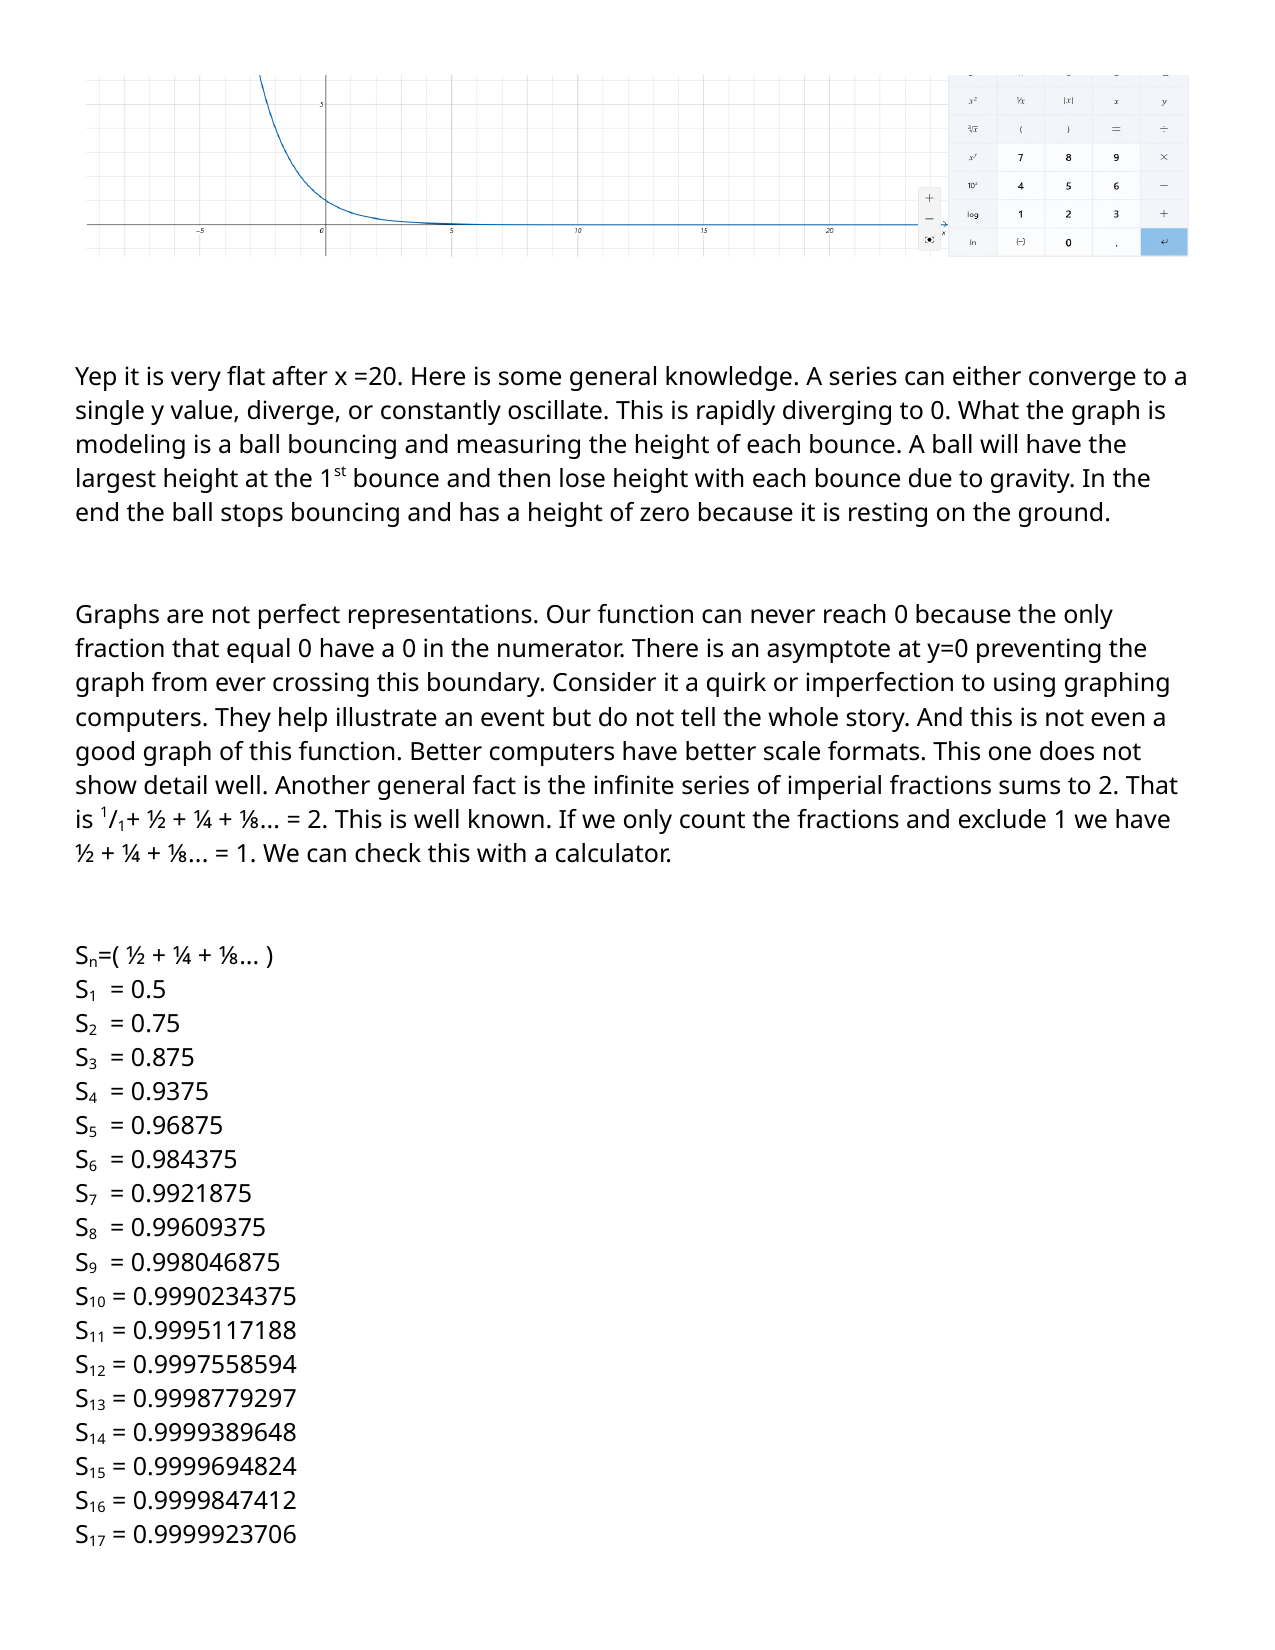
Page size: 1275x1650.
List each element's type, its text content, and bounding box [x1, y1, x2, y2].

text S12 = 0.9997558594 [75, 1346, 1200, 1380]
text S4 = 0.9375 [75, 1074, 1200, 1108]
text S8 = 0.99609375 [75, 1210, 1200, 1244]
text S6 = 0.984375 [75, 1142, 1200, 1176]
text S7 = 0.9921875 [75, 1176, 1200, 1210]
text S2 = 0.75 [75, 1006, 1200, 1040]
text S13 = 0.9998779297 [75, 1380, 1200, 1414]
text S16 = 0.9999847412 [75, 1483, 1200, 1517]
text S9 = 0.998046875 [75, 1244, 1200, 1278]
text S1 = 0.5 [75, 972, 1200, 1006]
text Yep it is very flat after x =20. Here is some general knowledge. A series can either converge to a single y value, diverge, or constantly oscillate. This is rapidly diverging to 0. What the graph is modeling is a ball bouncing and measuring the height of each bounce. A ball will have the largest height at the 1st bounce and then lose height with each bounce due to gravity. In the end the ball stops bouncing and has a height of zero because it is resting on the ground. [75, 358, 1200, 529]
text Graphs are not perfect representations. Our function can never reach 0 because the only fraction that equal 0 have a 0 in the numerator. There is an asymptote at y=0 preventing the graph from ever crossing this boundary. Consider it a quirk or imperfection to using graphing computers. They help illustrate an event but do not tell the whole story. And this is not even a good graph of this function. Better computers have better scale formats. This one does not show detail well. Another general fact is the infinite series of imperial fractions sums to 2. That is 1/1+ ½ + ¼ + ⅛... = 2. This is well known. If we only count the fractions and exclude 1 we have ½ + ¼ + ⅛... = 1. We can check this with a calculator. [75, 597, 1200, 869]
text S14 = 0.9999389648 [75, 1414, 1200, 1448]
text S15 = 0.9999694824 [75, 1448, 1200, 1483]
text S5 = 0.96875 [75, 1108, 1200, 1142]
picture [86, 75, 1189, 257]
text S10 = 0.9990234375 [75, 1278, 1200, 1312]
text S11 = 0.9995117188 [75, 1312, 1200, 1346]
text Sn=( ½ + ¼ + ⅛... ) [75, 938, 1200, 972]
text S3 = 0.875 [75, 1040, 1200, 1074]
text S17 = 0.9999923706 [75, 1517, 1200, 1551]
